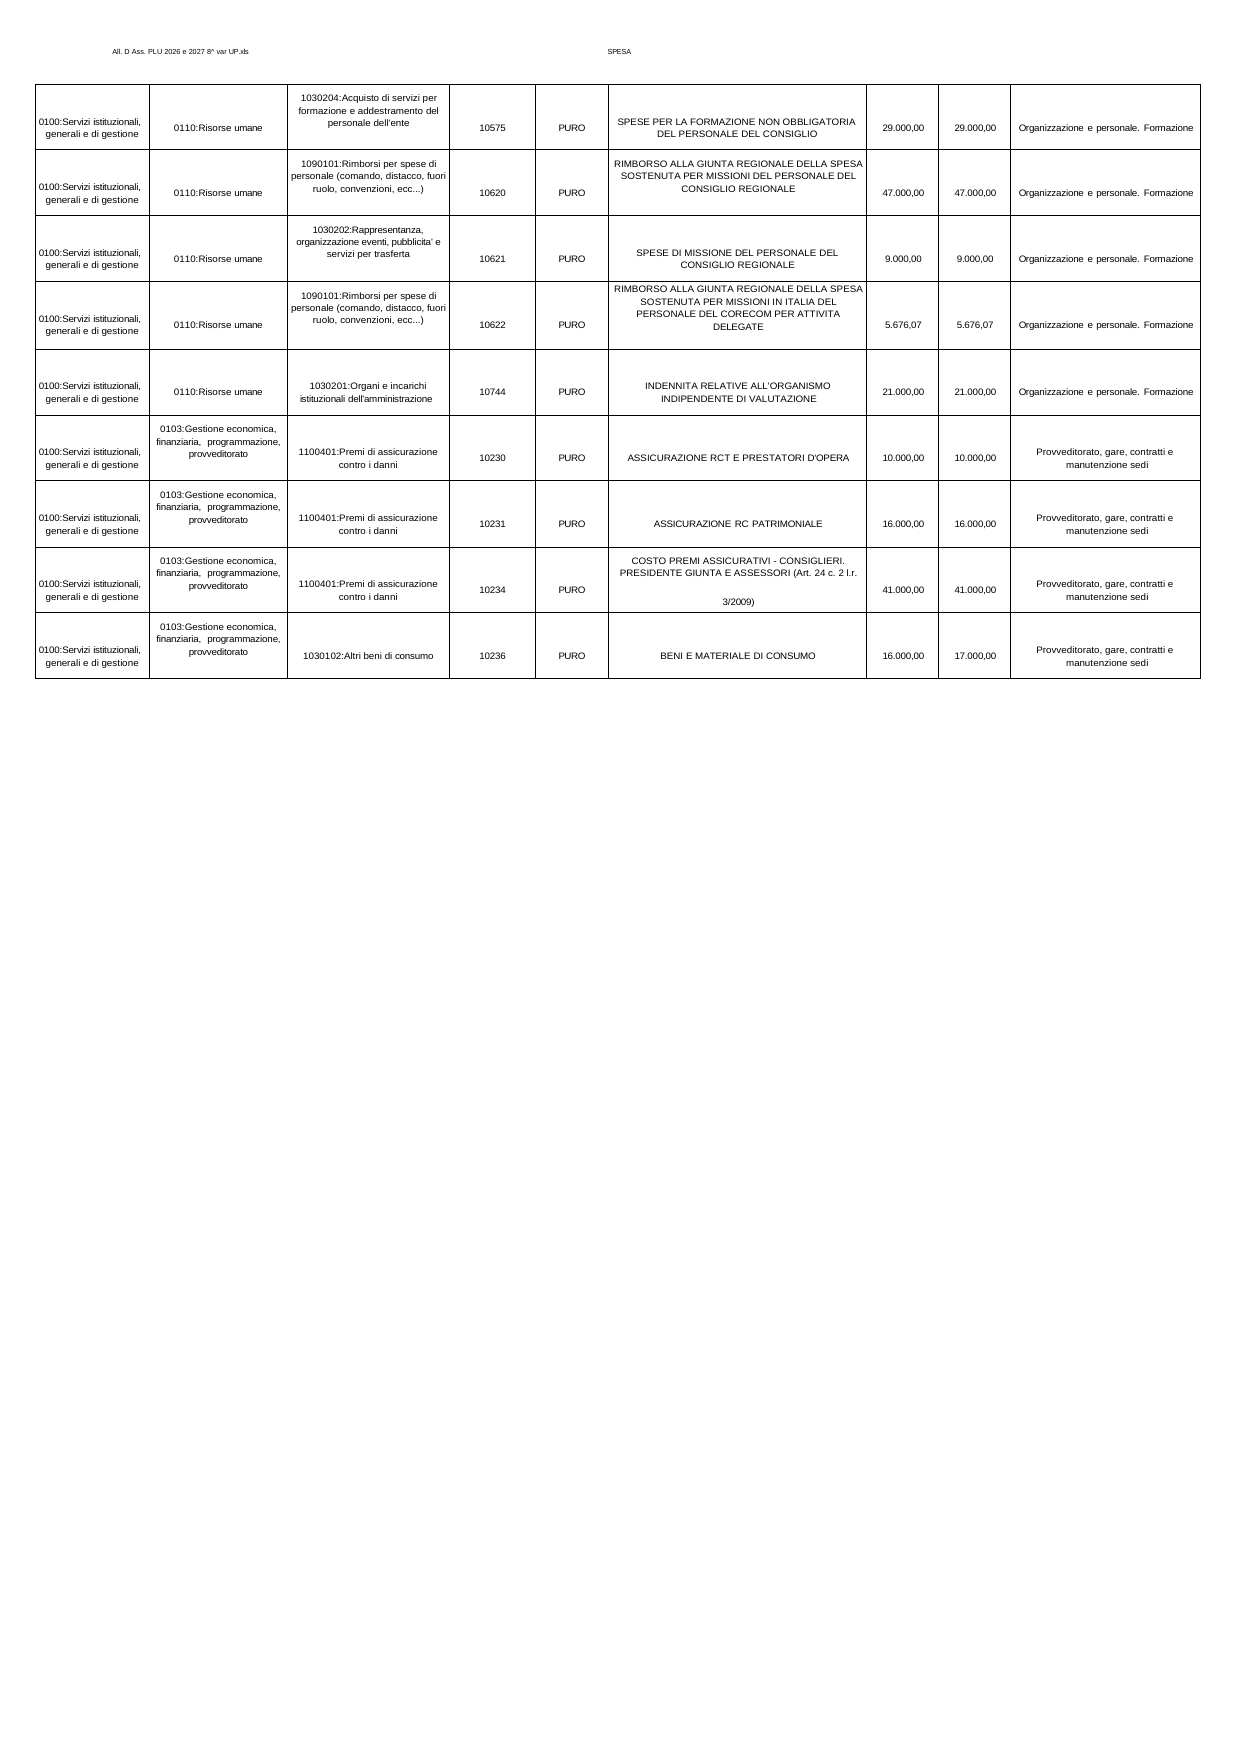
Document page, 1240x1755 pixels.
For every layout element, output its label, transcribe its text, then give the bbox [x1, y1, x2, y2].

table_cell 0100:Servizi istituzionali, generali e di gestione [36, 416, 149, 480]
table_cell 1090101:Rimborsi per spese di personale (comando, distacco, fuori ruolo, convenzioni, ecc...) [288, 282, 449, 348]
table_cell 16.000,00 [867, 481, 938, 546]
table_cell 0110:Risorse umane [150, 85, 287, 149]
table_cell 0100:Servizi istituzionali, generali e di gestione [36, 350, 149, 414]
table_cell 10236 [450, 613, 535, 678]
table_cell PURO [536, 548, 608, 612]
table_cell 0110:Risorse umane [150, 150, 287, 215]
table_cell 10231 [450, 481, 535, 546]
table_cell Organizzazione e personale. Formazione [1011, 282, 1200, 348]
table_cell 47.000,00 [867, 150, 938, 215]
table_cell Organizzazione e personale. Formazione [1011, 150, 1200, 215]
table_cell 0100:Servizi istituzionali, generali e di gestione [36, 150, 149, 215]
table_cell 29.000,00 [867, 85, 938, 149]
table_cell 10575 [450, 85, 535, 149]
table_cell 9.000,00 [939, 216, 1010, 281]
table_cell PURO [536, 416, 608, 480]
table_cell 0110:Risorse umane [150, 350, 287, 414]
table_cell 29.000,00 [939, 85, 1010, 149]
table_cell 0110:Risorse umane [150, 282, 287, 348]
table_cell 1030202:Rappresentanza, organizzazione eventi, pubblicita' e servizi per trasferta [288, 216, 449, 281]
table_cell 0100:Servizi istituzionali, generali e di gestione [36, 613, 149, 678]
table_cell 16.000,00 [939, 481, 1010, 546]
table_cell 1090101:Rimborsi per spese di personale (comando, distacco, fuori ruolo, convenzioni, ecc...) [288, 150, 449, 215]
table_cell Organizzazione e personale. Formazione [1011, 85, 1200, 149]
table_cell Provveditorato, gare, contratti e manutenzione sedi [1011, 416, 1200, 480]
table_cell Provveditorato, gare, contratti e manutenzione sedi [1011, 481, 1200, 546]
table_cell 0103:Gestione economica, finanziaria, programmazione, provveditorato [150, 481, 287, 546]
table_cell RIMBORSO ALLA GIUNTA REGIONALE DELLA SPESA SOSTENUTA PER MISSIONI DEL PERSONALE DEL CONSIGLIO REGIONALE [609, 150, 866, 215]
table_cell 16.000,00 [867, 613, 938, 678]
table_cell ASSICURAZIONE RC PATRIMONIALE [609, 481, 866, 546]
table_cell 10621 [450, 216, 535, 281]
table_cell 0103:Gestione economica, finanziaria, programmazione, provveditorato [150, 548, 287, 612]
table_cell 5.676,07 [867, 282, 938, 348]
table_cell 10.000,00 [939, 416, 1010, 480]
table_cell INDENNITA RELATIVE ALL'ORGANISMO INDIPENDENTE DI VALUTAZIONE [609, 350, 866, 414]
table_cell 10.000,00 [867, 416, 938, 480]
table_cell Organizzazione e personale. Formazione [1011, 216, 1200, 281]
table_cell 5.676,07 [939, 282, 1010, 348]
table_cell 21.000,00 [939, 350, 1010, 414]
table_cell PURO [536, 350, 608, 414]
table_cell Provveditorato, gare, contratti e manutenzione sedi [1011, 548, 1200, 612]
table_cell RIMBORSO ALLA GIUNTA REGIONALE DELLA SPESA SOSTENUTA PER MISSIONI IN ITALIA DEL PERSONALE DEL CORECOM PER ATTIVITA DELEGATE [609, 282, 866, 348]
table_cell 41.000,00 [939, 548, 1010, 612]
table_cell PURO [536, 282, 608, 348]
table_cell 41.000,00 [867, 548, 938, 612]
table_cell PURO [536, 150, 608, 215]
table_cell 47.000,00 [939, 150, 1010, 215]
table_cell SPESE DI MISSIONE DEL PERSONALE DEL CONSIGLIO REGIONALE [609, 216, 866, 281]
table_cell 0100:Servizi istituzionali, generali e di gestione [36, 548, 149, 612]
table_cell PURO [536, 481, 608, 546]
table_cell 9.000,00 [867, 216, 938, 281]
table_cell 10234 [450, 548, 535, 612]
table_cell PURO [536, 613, 608, 678]
table_cell 1100401:Premi di assicurazione contro i danni [288, 416, 449, 480]
table_cell COSTO PREMI ASSICURATIVI - CONSIGLIERI. PRESIDENTE GIUNTA E ASSESSORI (Art. 24 c. 2 l.r. 3/2009) [609, 548, 866, 612]
table_cell PURO [536, 85, 608, 149]
table_cell Organizzazione e personale. Formazione [1011, 350, 1200, 414]
table_cell 0100:Servizi istituzionali, generali e di gestione [36, 282, 149, 348]
table_cell 1030204:Acquisto di servizi per formazione e addestramento del personale dell'ente [288, 85, 449, 149]
table_cell 1100401:Premi di assicurazione contro i danni [288, 481, 449, 546]
table_cell 0103:Gestione economica, finanziaria, programmazione, provveditorato [150, 416, 287, 480]
table_cell 10744 [450, 350, 535, 414]
table_cell 0110:Risorse umane [150, 216, 287, 281]
table_cell 0100:Servizi istituzionali, generali e di gestione [36, 85, 149, 149]
table_cell 21.000,00 [867, 350, 938, 414]
table_cell BENI E MATERIALE DI CONSUMO [609, 613, 866, 678]
table_cell 10620 [450, 150, 535, 215]
table_cell 17.000,00 [939, 613, 1010, 678]
table_cell 0103:Gestione economica, finanziaria, programmazione, provveditorato [150, 613, 287, 678]
table_cell 10622 [450, 282, 535, 348]
table_cell 10230 [450, 416, 535, 480]
table_cell PURO [536, 216, 608, 281]
table_cell ASSICURAZIONE RCT E PRESTATORI D'OPERA [609, 416, 866, 480]
table_cell Provveditorato, gare, contratti e manutenzione sedi [1011, 613, 1200, 678]
table_cell 0100:Servizi istituzionali, generali e di gestione [36, 216, 149, 281]
table_cell 0100:Servizi istituzionali, generali e di gestione [36, 481, 149, 546]
table_cell 1030102:Altri beni di consumo [288, 613, 449, 678]
table_cell 1100401:Premi di assicurazione contro i danni [288, 548, 449, 612]
table_cell SPESE PER LA FORMAZIONE NON OBBLIGATORIA DEL PERSONALE DEL CONSIGLIO [609, 85, 866, 149]
table_cell 1030201:Organi e incarichi istituzionali dell'amministrazione [288, 350, 449, 414]
